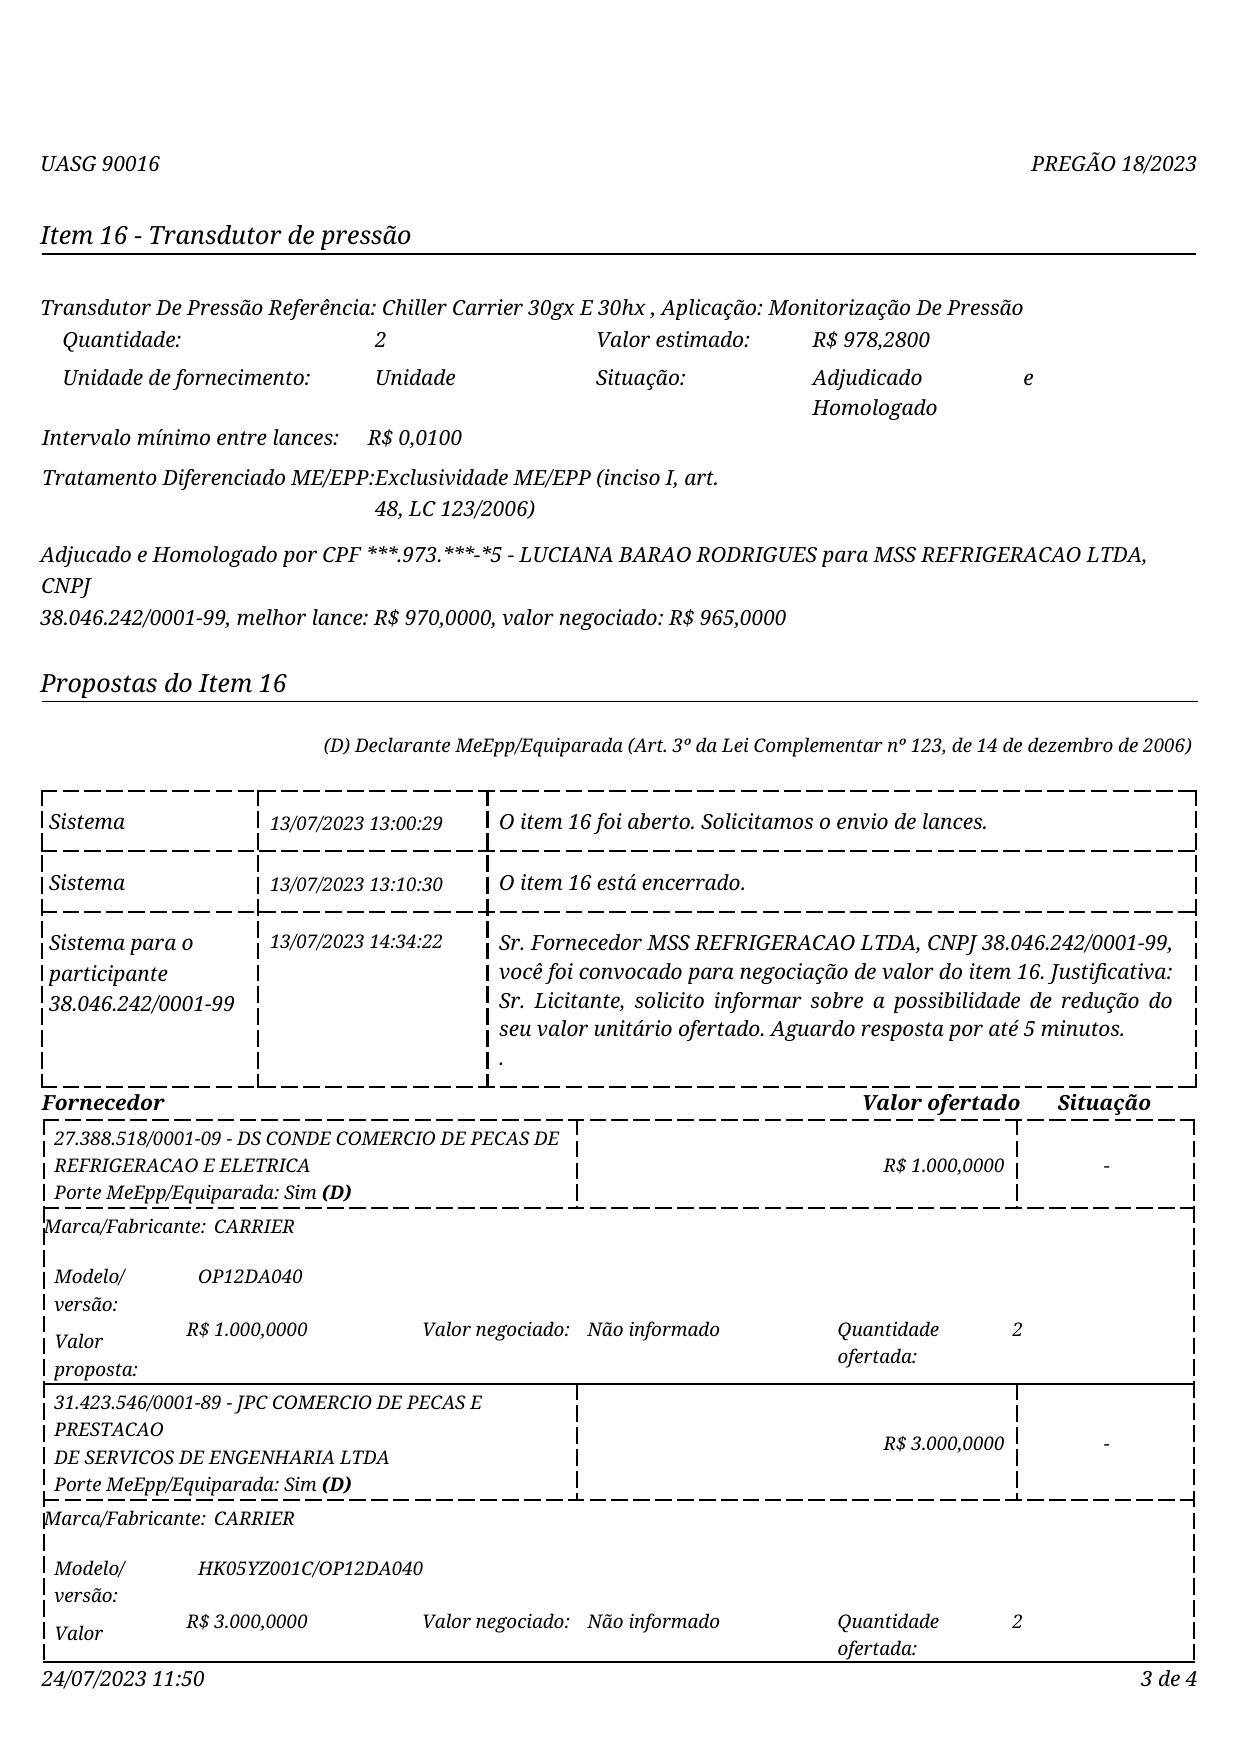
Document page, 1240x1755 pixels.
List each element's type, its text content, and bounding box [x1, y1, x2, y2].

table_cell Marca/Fabricante: CARRIER [44, 1207, 577, 1259]
text Adjucado e Homologado por CPF ***.973.***-*5 - LUCIANA BARAO RODRIGUES para MSS REFRIGERACAO LTDA, CNPJ [40, 540, 1199, 600]
table_header R$ 1.000,0000 [838, 1119, 1017, 1207]
text Tratamento Diferenciado ME/EPP: Exclusividade ME/EPP (inciso I, art. [42, 463, 1199, 492]
table_header 27.388.518/0001-09 - DS CONDE COMERCIO DE PECAS DE REFRIGERACAO E ELETRICA Porte MeEpp/Equiparada: Sim (D) [44, 1119, 577, 1207]
table_cell 13/07/2023 14:34:22 [258, 911, 487, 1086]
table_cell - [1017, 1385, 1194, 1499]
table_header Valor estimado: Situação: [596, 325, 812, 423]
table_cell Sistema para o participante 38.046.242/0001-99 [42, 911, 258, 1086]
table_cell Quantidade ofertada: [838, 1310, 1002, 1383]
table_cell Quantidade ofertada: [838, 1602, 1002, 1661]
table_header R$ 978,2800 Adjudicado e Homologado [813, 325, 1036, 423]
table_cell [577, 1207, 837, 1259]
text 38.046.242/0001-99, melhor lance: R$ 970,0000, valor negociado: R$ 965,0000 [40, 603, 1199, 631]
table_cell R$ 1.000,0000 Valor negociado: [186, 1310, 577, 1383]
table_cell Modelo/versão: Valor proposta: [44, 1260, 186, 1383]
table_cell R$ 3.000,0000 [838, 1385, 1017, 1499]
table_cell [577, 1551, 837, 1602]
table_cell 13/07/2023 13:10:30 [258, 850, 487, 911]
text 48, LC 123/2006) [375, 494, 1199, 523]
table_cell Modelo/versão: Valor [44, 1551, 186, 1661]
table_header Quantidade: Unidade de fornecimento: [63, 325, 375, 423]
table_header 2 Unidade [375, 325, 596, 423]
text Propostas do Item 16 [40, 665, 1199, 699]
table_cell Não informado [577, 1602, 837, 1661]
table_cell [577, 1385, 837, 1499]
table_header - [1017, 1119, 1194, 1207]
table_cell 2 [1002, 1602, 1194, 1661]
text Intervalo mínimo entre lances: R$ 0,0100 [42, 423, 1199, 452]
text UASG 90016 PREGÃO 18/2023 [40, 149, 1199, 178]
text (D) Declarante MeEpp/Equiparada (Art. 3º da Lei Complementar nº 123, de 14 de dezembro de 2006) [42, 732, 1194, 758]
table_cell [577, 1499, 837, 1551]
table_cell [838, 1551, 1194, 1602]
table_cell [838, 1499, 1194, 1551]
table_header O item 16 foi aberto. Solicitamos o envio de lances. [488, 790, 1196, 850]
table_cell 2 [1002, 1310, 1194, 1383]
table_cell OP12DA040 [186, 1260, 577, 1310]
table_cell HK05YZ001C/OP12DA040 [186, 1551, 577, 1602]
table_cell Sistema [42, 850, 258, 911]
table_cell 31.423.546/0001-89 - JPC COMERCIO DE PECAS E PRESTACAO DE SERVICOS DE ENGENHARIA LTDA Porte MeEpp/Equiparada: Sim (D) [44, 1385, 577, 1499]
table_cell R$ 3.000,0000 Valor negociado: [186, 1602, 577, 1661]
table_cell [577, 1260, 837, 1310]
table_cell Marca/Fabricante: CARRIER [44, 1499, 577, 1551]
text Transdutor De Pressão Referência: Chiller Carrier 30gx E 30hx , Aplicação: Monitorização De Pressão [40, 293, 1199, 322]
text Fornecedor Valor ofertado Situação [42, 1088, 1199, 1116]
table_cell Sr. Fornecedor MSS REFRIGERACAO LTDA, CNPJ 38.046.242/0001-99, você foi convocado para negociação de valor do item 16. Justificativa: Sr. Licitante, solicito informar sobre a possibilidade de redução do seu valor unitário ofertado. Aguardo resposta por até 5 minutos. . [488, 911, 1196, 1086]
table_header Sistema [42, 790, 258, 850]
table_cell [838, 1207, 1194, 1259]
table_header 13/07/2023 13:00:29 [258, 790, 487, 850]
table_cell O item 16 está encerrado. [488, 850, 1196, 911]
table_cell Não informado [577, 1310, 837, 1383]
table_cell [838, 1260, 1194, 1310]
table_header [577, 1119, 837, 1207]
text Item 16 - Transdutor de pressão [40, 218, 1199, 252]
